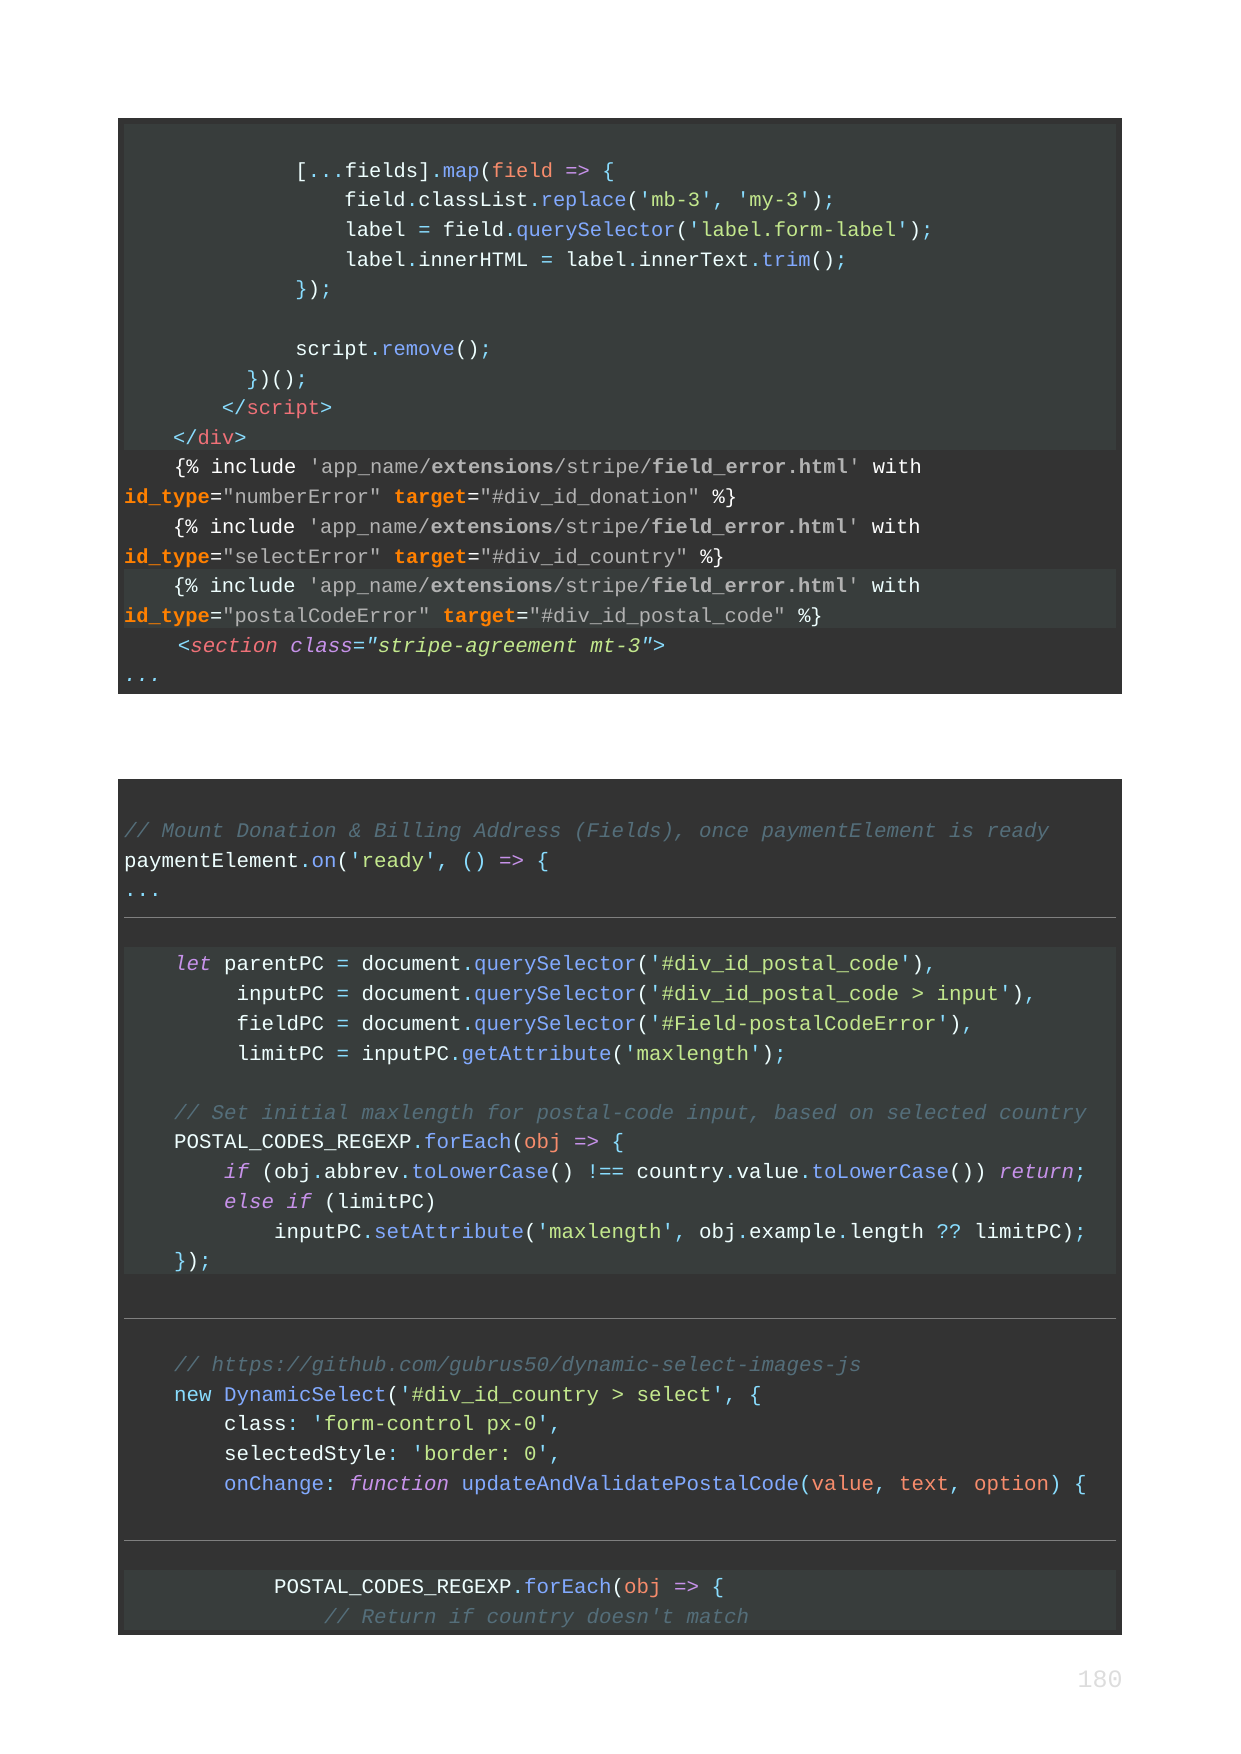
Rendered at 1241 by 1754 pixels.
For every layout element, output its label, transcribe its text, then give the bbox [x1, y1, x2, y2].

table_header // Mount Donation & Billing Address (Fields), once paymentElement is ready paymentElement.on('ready', () => { ... let parentPC = document.querySelector('#div_id_postal_code'), inputPC = document.querySelector('#div_id_postal_code > input'), fieldPC = document.querySelector('#Field-postalCodeError'), limitPC = inputPC.getAttribute('maxlength'); // Set initial maxlength for postal-code input, based on selected country POSTAL_CODES_REGEXP.forEach(obj => { if (obj.abbrev.toLowerCase() !== country.value.toLowerCase()) return; else if (limitPC) inputPC.setAttribute('maxlength', obj.example.length ?? limitPC); }); // https://github.com/gubrus50/dynamic-select-images-js new DynamicSelect('#div_id_country > select', { class: 'form-control px-0', selectedStyle: 'border: 0', onChange: function updateAndValidatePostalCode(value, text, option) { POSTAL_CODES_REGEXP.forEach(obj => { // Return if country doesn't match [118, 779, 1122, 1635]
table_cell [...fields].map(field => { field.classList.replace('mb-3', 'my-3'); label = field.querySelector('label.form-label'); label.innerHTML = label.innerText.trim(); }); script.remove(); })(); </script> </div> {% include 'app_name/extensions/stripe/field_error.html' with id_type="numberError" target="#div_id_donation" %} {% include 'app_name/extensions/stripe/field_error.html' with id_type="selectError" target="#div_id_country" %} {% include 'app_name/extensions/stripe/field_error.html' with id_type="postalCodeError" target="#div_id_postal_code" %} <section class="stripe-agreement mt-3"> ... [118, 118, 1122, 694]
